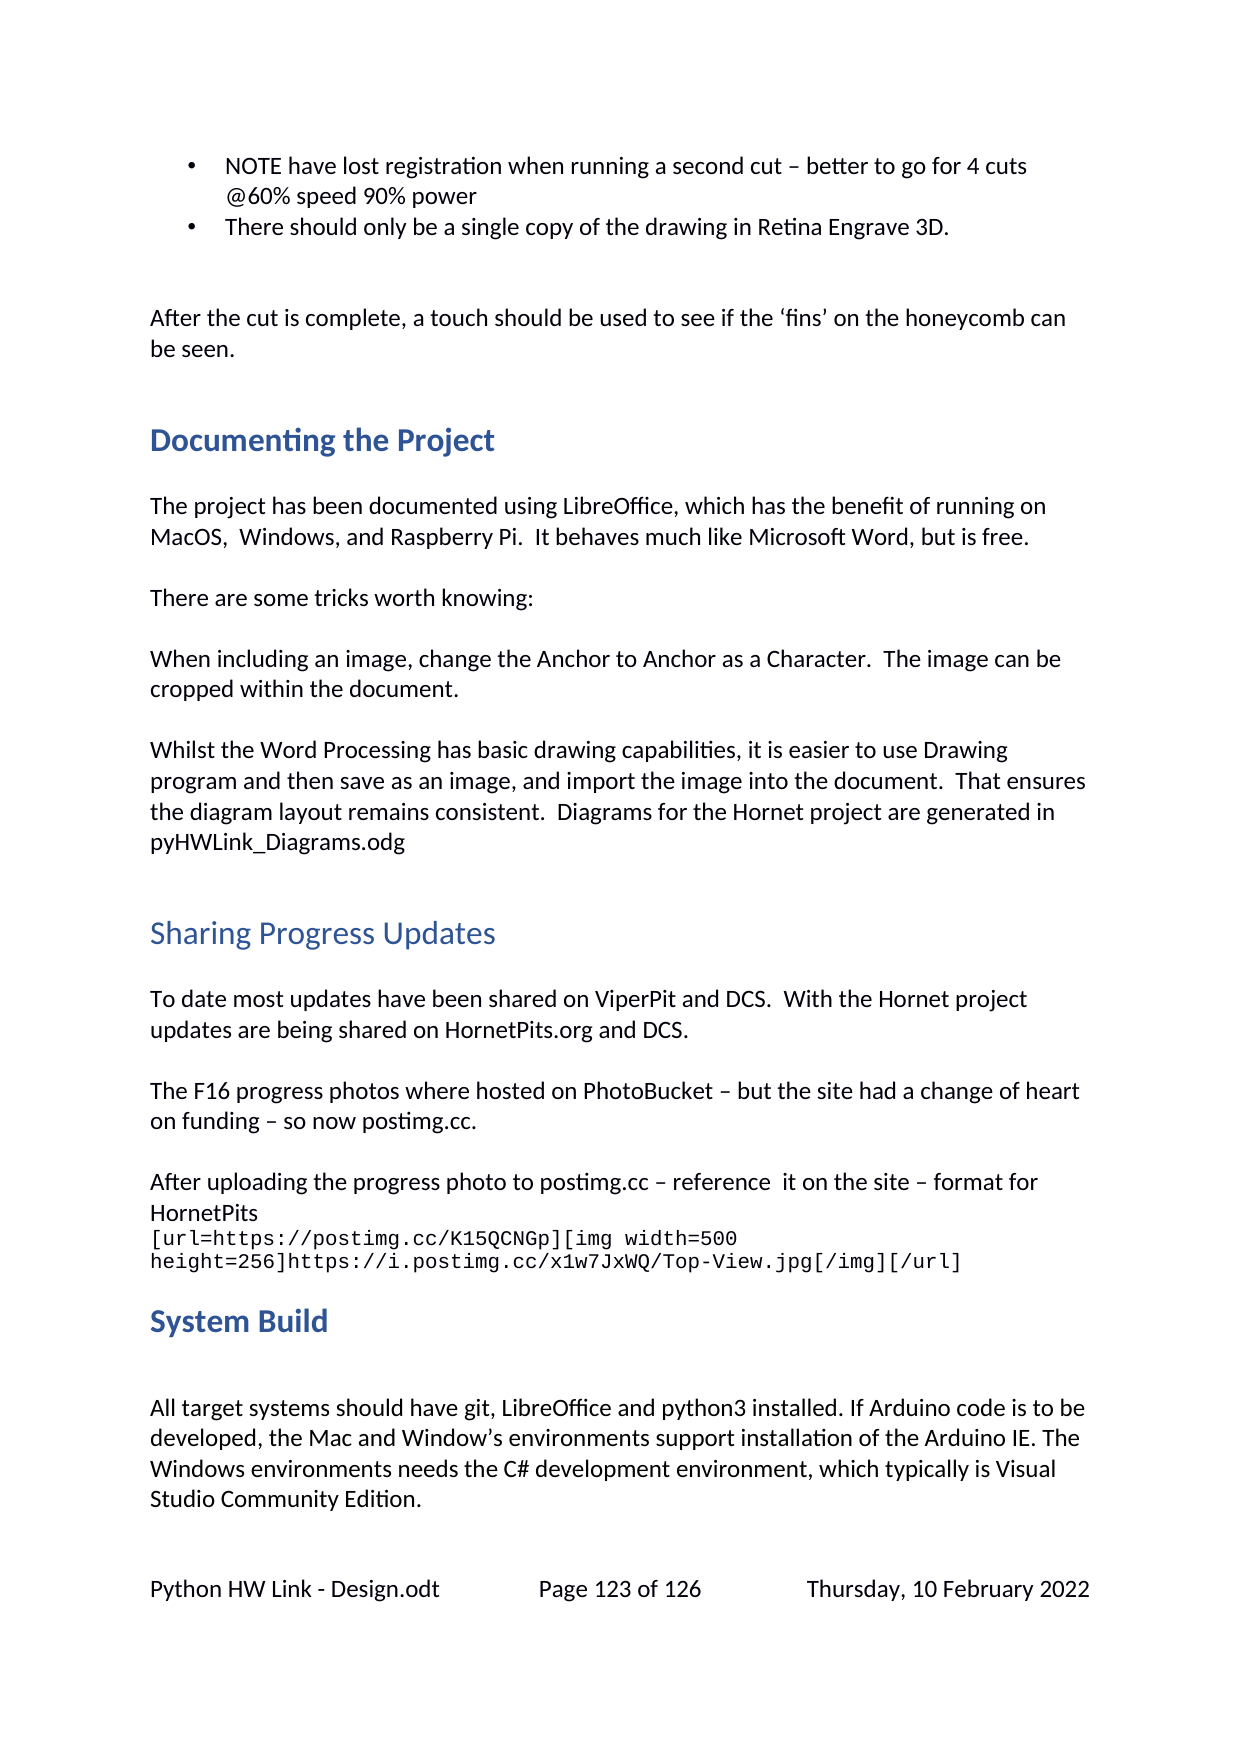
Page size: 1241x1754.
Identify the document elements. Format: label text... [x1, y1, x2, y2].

text After the cut is complete, a touch should be used to see if the ‘fins’ on the honeycomb can be seen. [150, 303, 1090, 364]
subtitle Documenting the Project [150, 419, 1090, 460]
text After uploading the progress photo to postimg.cc – reference it on the site – format for HornetPits [150, 1167, 1090, 1228]
text When including an image, change the Anchor to Anchor as a Character. The image can be cropped within the document. [150, 643, 1090, 704]
text To date most updates have been shared on ViperPit and DCS. With the Hornet project updates are being shared on HornetPits.org and DCS. [150, 983, 1090, 1044]
text The project has been documented using LibreOffice, which has the benefit of running on MacOS, Windows, and Raspberry Pi. It behaves much like Microsoft Word, but is free. [150, 490, 1090, 551]
text The F16 progress photos where hosted on PhotoBucket – but the site had a change of heart on funding – so now postimg.cc. [150, 1075, 1090, 1136]
list There should only be a single copy of the drawing in Retina Engrave 3D. [187, 211, 1090, 242]
subtitle Sharing Progress Updates [150, 912, 1090, 953]
list NOTE have lost registration when running a second cut – better to go for 4 cuts @60% speed 90% power [187, 150, 1090, 211]
text [url=https://postimg.cc/K15QCNGp][img width=500 height=256]https://i.postimg.cc/x1w7JxWQ/Top-View.jpg[/img][/url] [150, 1228, 1090, 1275]
text Whilst the Word Processing has basic drawing capabilities, it is easier to use Drawing program and then save as an image, and import the image into the document. That ensures the diagram layout remains consistent. Diagrams for the Hornet project are generated in pyHWLink_Diagrams.odg [150, 734, 1090, 857]
text All target systems should have git, LibreOffice and python3 installed. If Arduino code is to be developed, the Mac and Window’s environments support installation of the Arduino IE. The Windows environments needs the C# development environment, which typically is Visual Studio Community Edition. [150, 1392, 1090, 1514]
text There are some tricks worth knowing: [150, 582, 1090, 612]
subtitle System Build [150, 1300, 1090, 1341]
